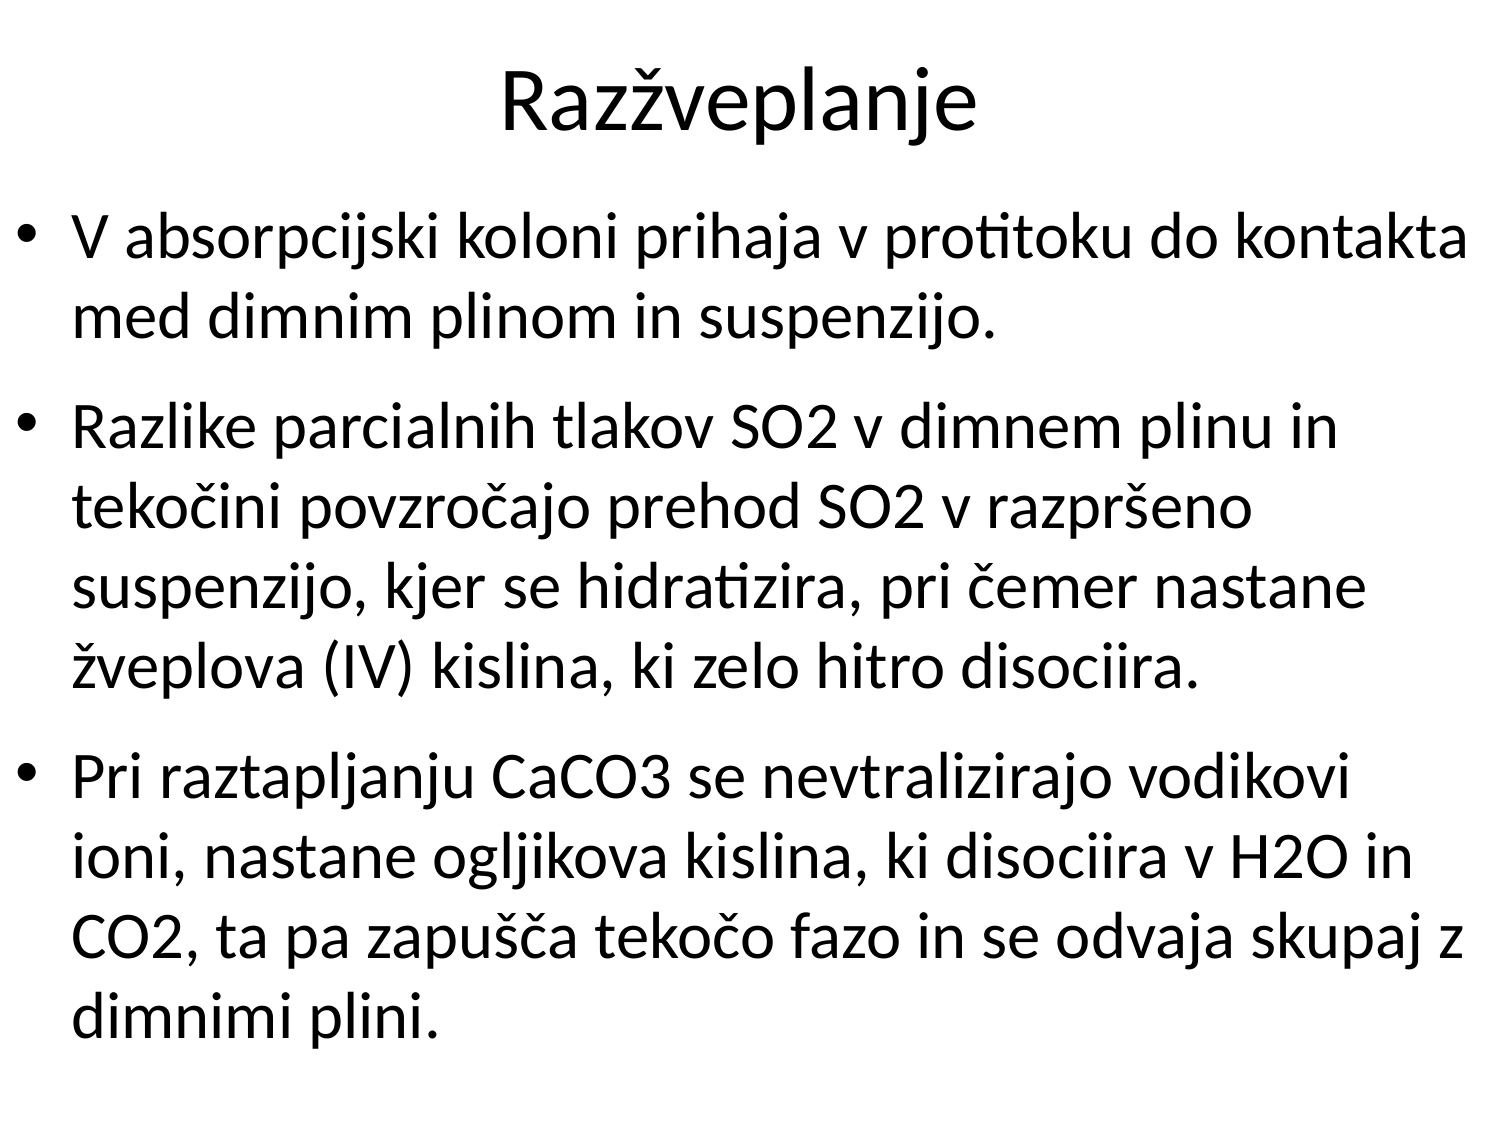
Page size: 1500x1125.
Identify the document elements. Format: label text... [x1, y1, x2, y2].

list V absorpcijski koloni prihaja v protitoku do kontakta med dimnim plinom in suspenzijo. Razlike parcialnih tlakov SO2 v dimnem plinu in tekočini povzročajo prehod SO2 v razpršeno suspenzijo, kjer se hidratizira, pri čemer nastane žveplova (IV) kislina, ki zelo hitro disociira. Pri raztapljanju CaCO3 se nevtralizirajo vodikovi ioni, nastane ogljikova kislina, ki disociira v H2O in CO2, ta pa zapušča tekočo fazo in se odvaja skupaj z dimnimi plini. [0, 184, 1500, 1125]
title Razžveplanje [64, 0, 1415, 184]
